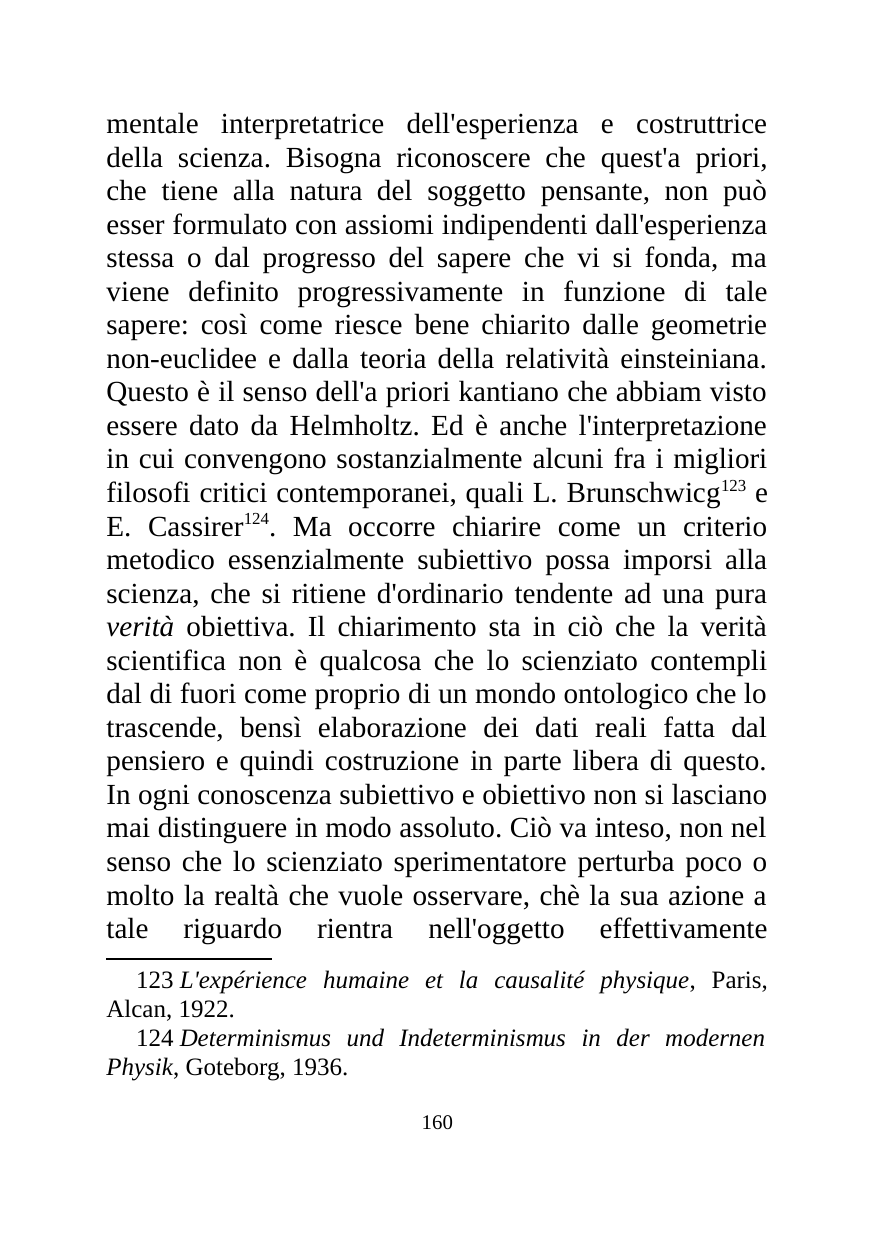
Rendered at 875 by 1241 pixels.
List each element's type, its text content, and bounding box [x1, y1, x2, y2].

text L'expérience humaine et la causalité physique, Paris, Alcan, 1922. [106, 965, 768, 1023]
text mentale interpretatrice dell'esperienza e costruttrice della scienza. Bisogna riconoscere che quest'a priori, che tiene alla natura del soggetto pensante, non può esser formulato con assiomi indipendenti dall'esperienza stessa o dal progresso del sapere che vi si fonda, ma viene definito progressivamente in funzione di tale sapere: così come riesce bene chiarito dalle geometrie non-euclidee e dalla teoria della relatività einsteiniana. Questo è il senso dell'a priori kantiano che abbiam visto essere dato da Helmholtz. Ed è anche l'interpretazione in cui convengono sostanzialmente alcuni fra i migliori filosofi critici contemporanei, quali L. Brunschwicg e E. Cassirer. Ma occorre chiarire come un criterio metodico essenzialmente subiettivo possa imporsi alla scienza, che si ritiene d'ordinario tendente ad una pura verità obiettiva. Il chiarimento sta in ciò che la verità scientifica non è qualcosa che lo scienziato contempli dal di fuori come proprio di un mondo ontologico che lo trascende, bensì elaborazione dei dati reali fatta dal pensiero e quindi costruzione in parte libera di questo. In ogni conoscenza subiettivo e obiettivo non si lasciano mai distinguere in modo assoluto. Ciò va inteso, non nel senso che lo scienziato sperimentatore perturba poco o molto la realtà che vuole osservare, chè la sua azione a tale riguardo rientra nell'oggetto effettivamente [106, 106, 768, 945]
text Determinismus und Indeterminismus in der modernen Physik, Goteborg, 1936. [106, 1023, 768, 1080]
